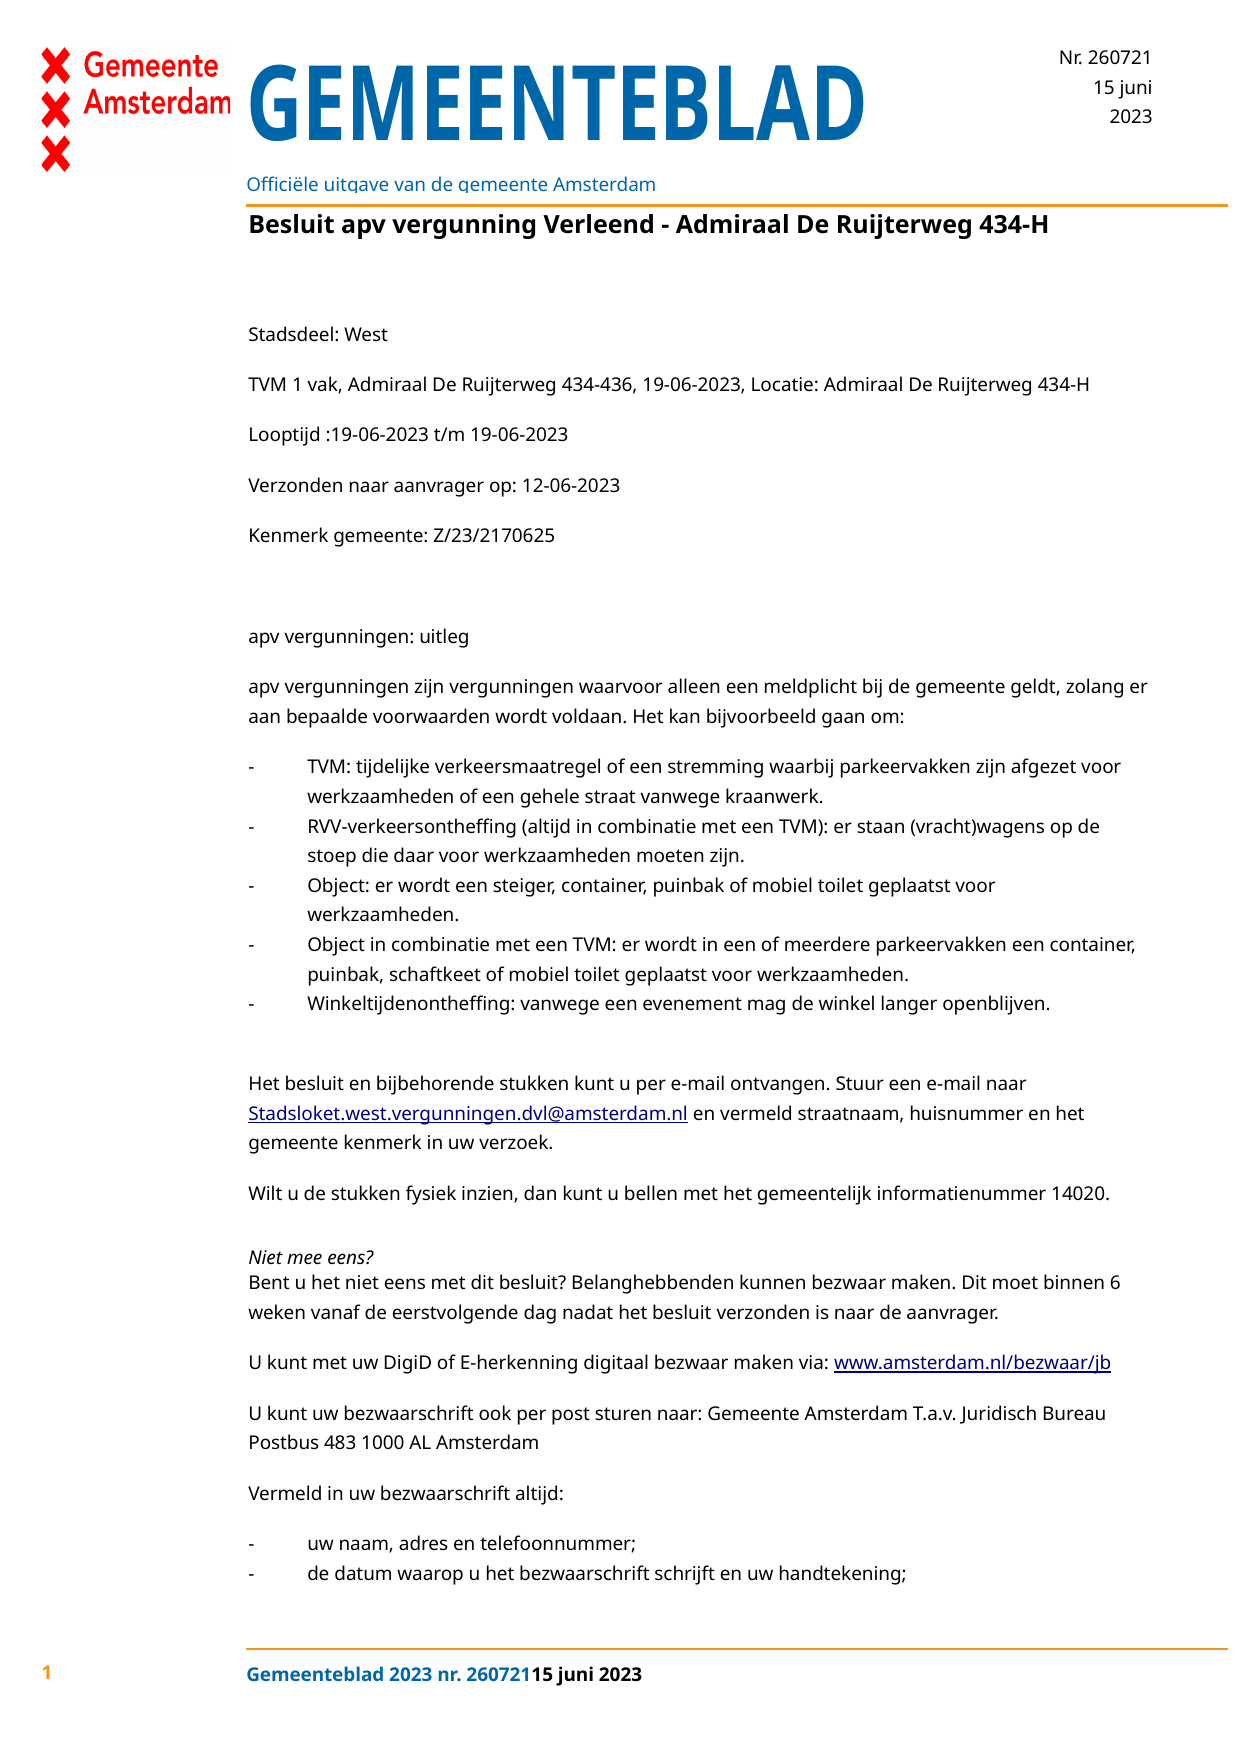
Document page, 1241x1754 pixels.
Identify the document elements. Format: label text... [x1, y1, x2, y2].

text apv vergunningen zijn vergunningen waarvoor alleen een meldplicht bij de gemeente geldt, zolang er aan bepaalde voorwaarden wordt voldaan. Het kan bijvoorbeeld gaan om: [248, 674, 1152, 729]
text Vermeld in uw bezwaarschrift altijd: [248, 1480, 1152, 1506]
list Winkeltijdenontheffing: vanwege een evenement mag de winkel langer openblijven. [248, 990, 1152, 1016]
list Object: er wordt een steiger, container, puinbak of mobiel toilet geplaatst voor werkzaamheden. [248, 872, 1152, 927]
text apv vergunningen: uitleg [248, 623, 1152, 649]
list uw naam, adres en telefoonnummer; [248, 1530, 1152, 1556]
text U kunt uw bezwaarschrift ook per post sturen naar: Gemeente Amsterdam T.a.v. Juridisch Bureau Postbus 483 1000 AL Amsterdam [248, 1400, 1152, 1455]
text Niet mee eens? [248, 1244, 1152, 1269]
list RVV-verkeersontheffing (altijd in combinatie met een TVM): er staan (vracht)wagens op de stoep die daar voor werkzaamheden moeten zijn. [248, 813, 1152, 868]
text Besluit apv vergunning Verleend - Admiraal De Ruijterweg 434-H [248, 207, 1152, 241]
text Het besluit en bijbehorende stukken kunt u per e-mail ontvangen. Stuur een e-mail naar Stadsloket.west.vergunningen.dvl@amsterdam.nl en vermeld straatnaam, huisnummer en het gemeente kenmerk in uw verzoek. [248, 1070, 1152, 1155]
text Kenmerk gemeente: Z/23/2170625 [248, 522, 1152, 548]
text Stadsdeel: West [248, 321, 1152, 346]
text TVM 1 vak, Admiraal De Ruijterweg 434-436, 19-06-2023, Locatie: Admiraal De Ruijterweg 434-H [248, 371, 1152, 397]
text Bent u het niet eens met dit besluit? Belanghebbenden kunnen bezwaar maken. Dit moet binnen 6 weken vanaf de eerstvolgende dag nadat het besluit verzonden is naar de aanvrager. [248, 1269, 1152, 1325]
picture [41, 47, 231, 172]
text Looptijd :19-06-2023 t/m 19-06-2023 [248, 422, 1152, 447]
text U kunt met uw DigiD of E-herkenning digitaal bezwaar maken via: www.amsterdam.nl/bezwaar/jb [248, 1349, 1152, 1375]
list de datum waarop u het bezwaarschrift schrijft en uw handtekening; [248, 1560, 1152, 1586]
text Wilt u de stukken fysiek inzien, dan kunt u bellen met het gemeentelijk informatienummer 14020. [248, 1180, 1152, 1206]
list TVM: tijdelijke verkeersmaatregel of een stremming waarbij parkeervakken zijn afgezet voor werkzaamheden of een gehele straat vanwege kraanwerk. [248, 754, 1152, 809]
list Object in combinatie met een TVM: er wordt in een of meerdere parkeervakken een container, puinbak, schaftkeet of mobiel toilet geplaatst voor werkzaamheden. [248, 931, 1152, 986]
text Verzonden naar aanvrager op: 12-06-2023 [248, 472, 1152, 498]
